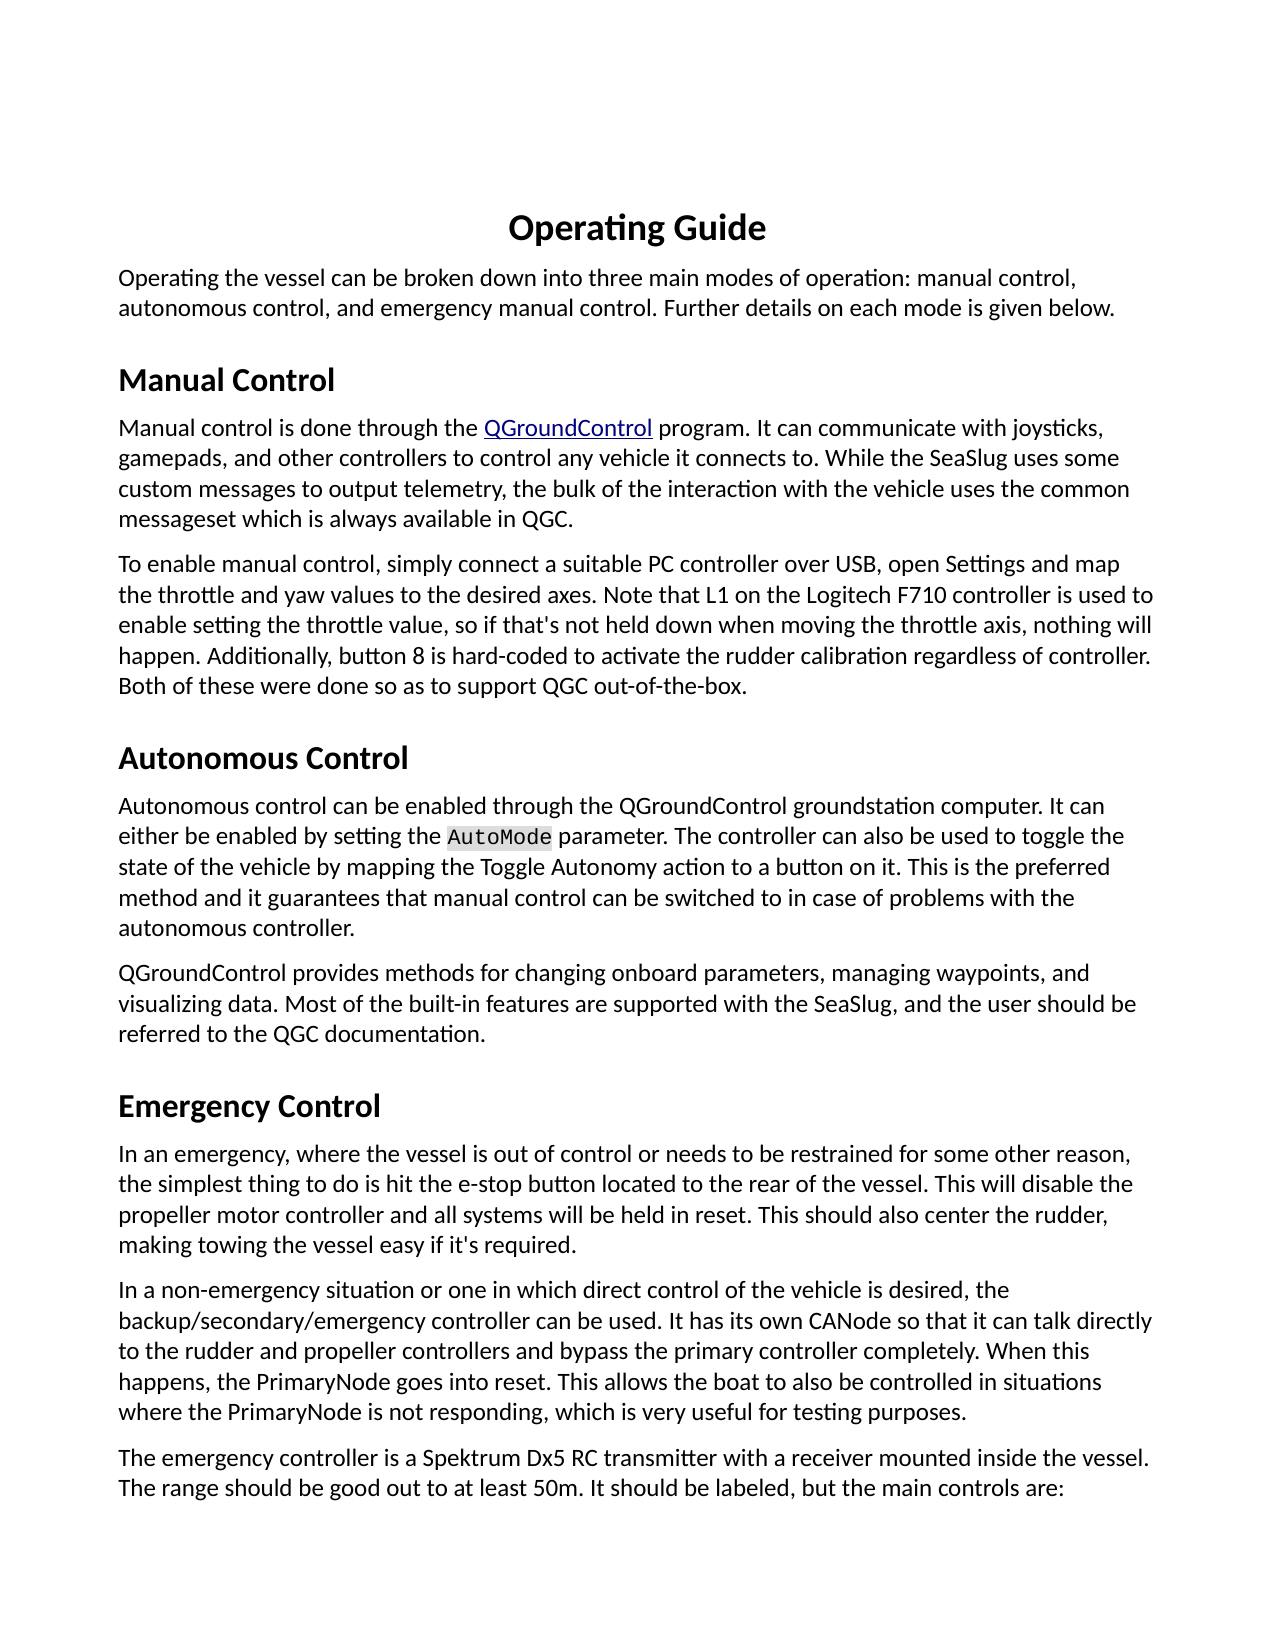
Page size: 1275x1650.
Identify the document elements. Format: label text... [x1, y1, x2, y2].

text Operating the vessel can be broken down into three main modes of operation: manual control, autonomous control, and emergency manual control. Further details on each mode is given below. [118, 262, 1157, 323]
text In an emergency, where the vessel is out of control or needs to be restrained for some other reason, the simplest thing to do is hit the e-stop button located to the rear of the vessel. This will disable the propeller motor controller and all systems will be held in reset. This should also center the rudder, making towing the vessel easy if it's required. [118, 1138, 1157, 1260]
text Autonomous control can be enabled through the QGroundControl groundstation computer. It can either be enabled by setting the AutoMode parameter. The controller can also be used to toggle the state of the vehicle by mapping the Toggle Autonomy action to a button on it. This is the preferred method and it guarantees that manual control can be switched to in case of problems with the autonomous controller. [118, 790, 1157, 943]
subtitle Autonomous Control [118, 736, 1157, 777]
subtitle Emergency Control [118, 1084, 1157, 1125]
subtitle Manual Control [118, 358, 1157, 399]
text Manual control is done through the QGroundControl program. It can communicate with joysticks, gamepads, and other controllers to control any vehicle it connects to. While the SeaSlug uses some custom messages to output telemetry, the bulk of the interaction with the vehicle uses the common messageset which is always available in QGC. [118, 412, 1157, 534]
text To enable manual control, simply connect a suitable PC controller over USB, open Settings and map the throttle and yaw values to the desired axes. Note that L1 on the Logitech F710 controller is used to enable setting the throttle value, so if that's not held down when moving the throttle axis, nothing will happen. Additionally, button 8 is hard-coded to activate the rudder calibration regardless of controller. Both of these were done so as to support QGC out-of-the-box. [118, 548, 1157, 701]
text QGroundControl provides methods for changing onboard parameters, managing waypoints, and visualizing data. Most of the built-in features are supported with the SeaSlug, and the user should be referred to the QGC documentation. [118, 957, 1157, 1049]
text In a non-emergency situation or one in which direct control of the vehicle is desired, the backup/secondary/emergency controller can be used. It has its own CANode so that it can talk directly to the rudder and propeller controllers and bypass the primary controller completely. When this happens, the PrimaryNode goes into reset. This allows the boat to also be controlled in situations where the PrimaryNode is not responding, which is very useful for testing purposes. [118, 1274, 1157, 1427]
text The emergency controller is a Spektrum Dx5 RC transmitter with a receiver mounted inside the vessel. The range should be good out to at least 50m. It should be labeled, but the main controls are: [118, 1442, 1157, 1503]
subtitle Operating Guide [118, 203, 1157, 249]
